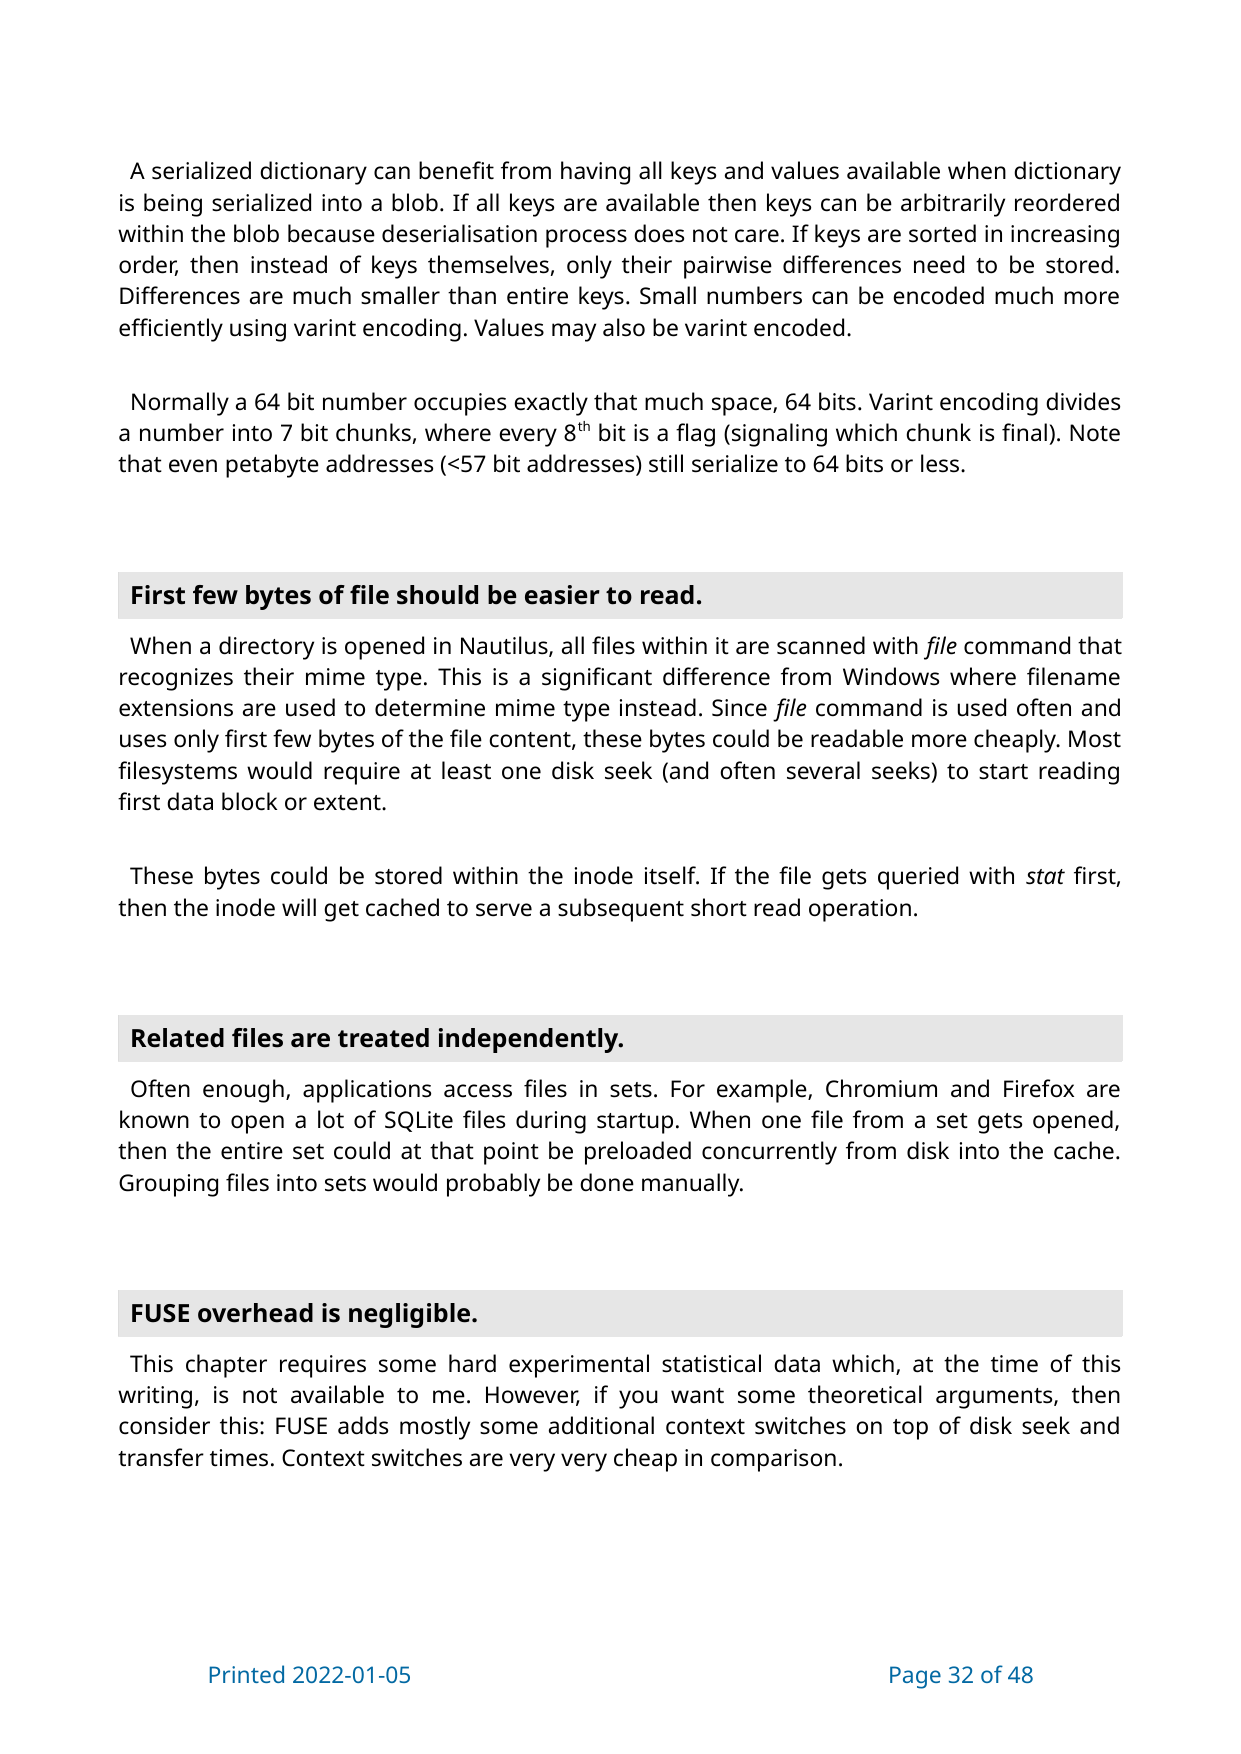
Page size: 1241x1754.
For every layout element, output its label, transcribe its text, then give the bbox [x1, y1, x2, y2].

subtitle First few bytes of file should be easier to read. [119, 573, 1122, 618]
text Normally a 64 bit number occupies exactly that much space, 64 bits. Varint encoding divides a number into 7 bit chunks, where every 8th bit is a flag (signaling which chunk is final). Note that even petabyte addresses (<57 bit addresses) still serialize to 64 bits or less. [118, 386, 1122, 480]
text When a directory is opened in Nautilus, all files within it are scanned with file command that recognizes their mime type. This is a significant difference from Windows where filename extensions are used to determine mime type instead. Since file command is used often and uses only first few bytes of the file content, these bytes could be readable more cheaply. Most filesystems would require at least one disk seek (and often several seeks) to start reading first data block or extent. [118, 630, 1122, 817]
text This chapter requires some hard experimental statistical data which, at the time of this writing, is not available to me. However, if you want some theoretical arguments, then consider this: FUSE adds mostly some additional context switches on top of disk seek and transfer times. Context switches are very very cheap in comparison. [118, 1348, 1122, 1473]
text Often enough, applications access files in sets. For example, Chromium and Firefox are known to open a lot of SQLite files during startup. When one file from a set gets opened, then the entire set could at that point be preloaded concurrently from disk into the cache. Grouping files into sets would probably be done manually. [118, 1073, 1122, 1198]
text A serialized dictionary can benefit from having all keys and values available when dictionary is being serialized into a blob. If all keys are available then keys can be arbitrarily reordered within the blob because deserialisation process does not care. If keys are sorted in increasing order, then instead of keys themselves, only their pairwise differences need to be stored. Differences are much smaller than entire keys. Small numbers can be encoded much more efficiently using varint encoding. Values may also be varint encoded. [118, 155, 1122, 343]
subtitle Related files are treated independently. [119, 1016, 1122, 1061]
subtitle FUSE overhead is negligible. [119, 1291, 1122, 1336]
text These bytes could be stored within the inode itself. If the file gets queried with stat first, then the inode will get cached to serve a subsequent short read operation. [118, 860, 1122, 923]
